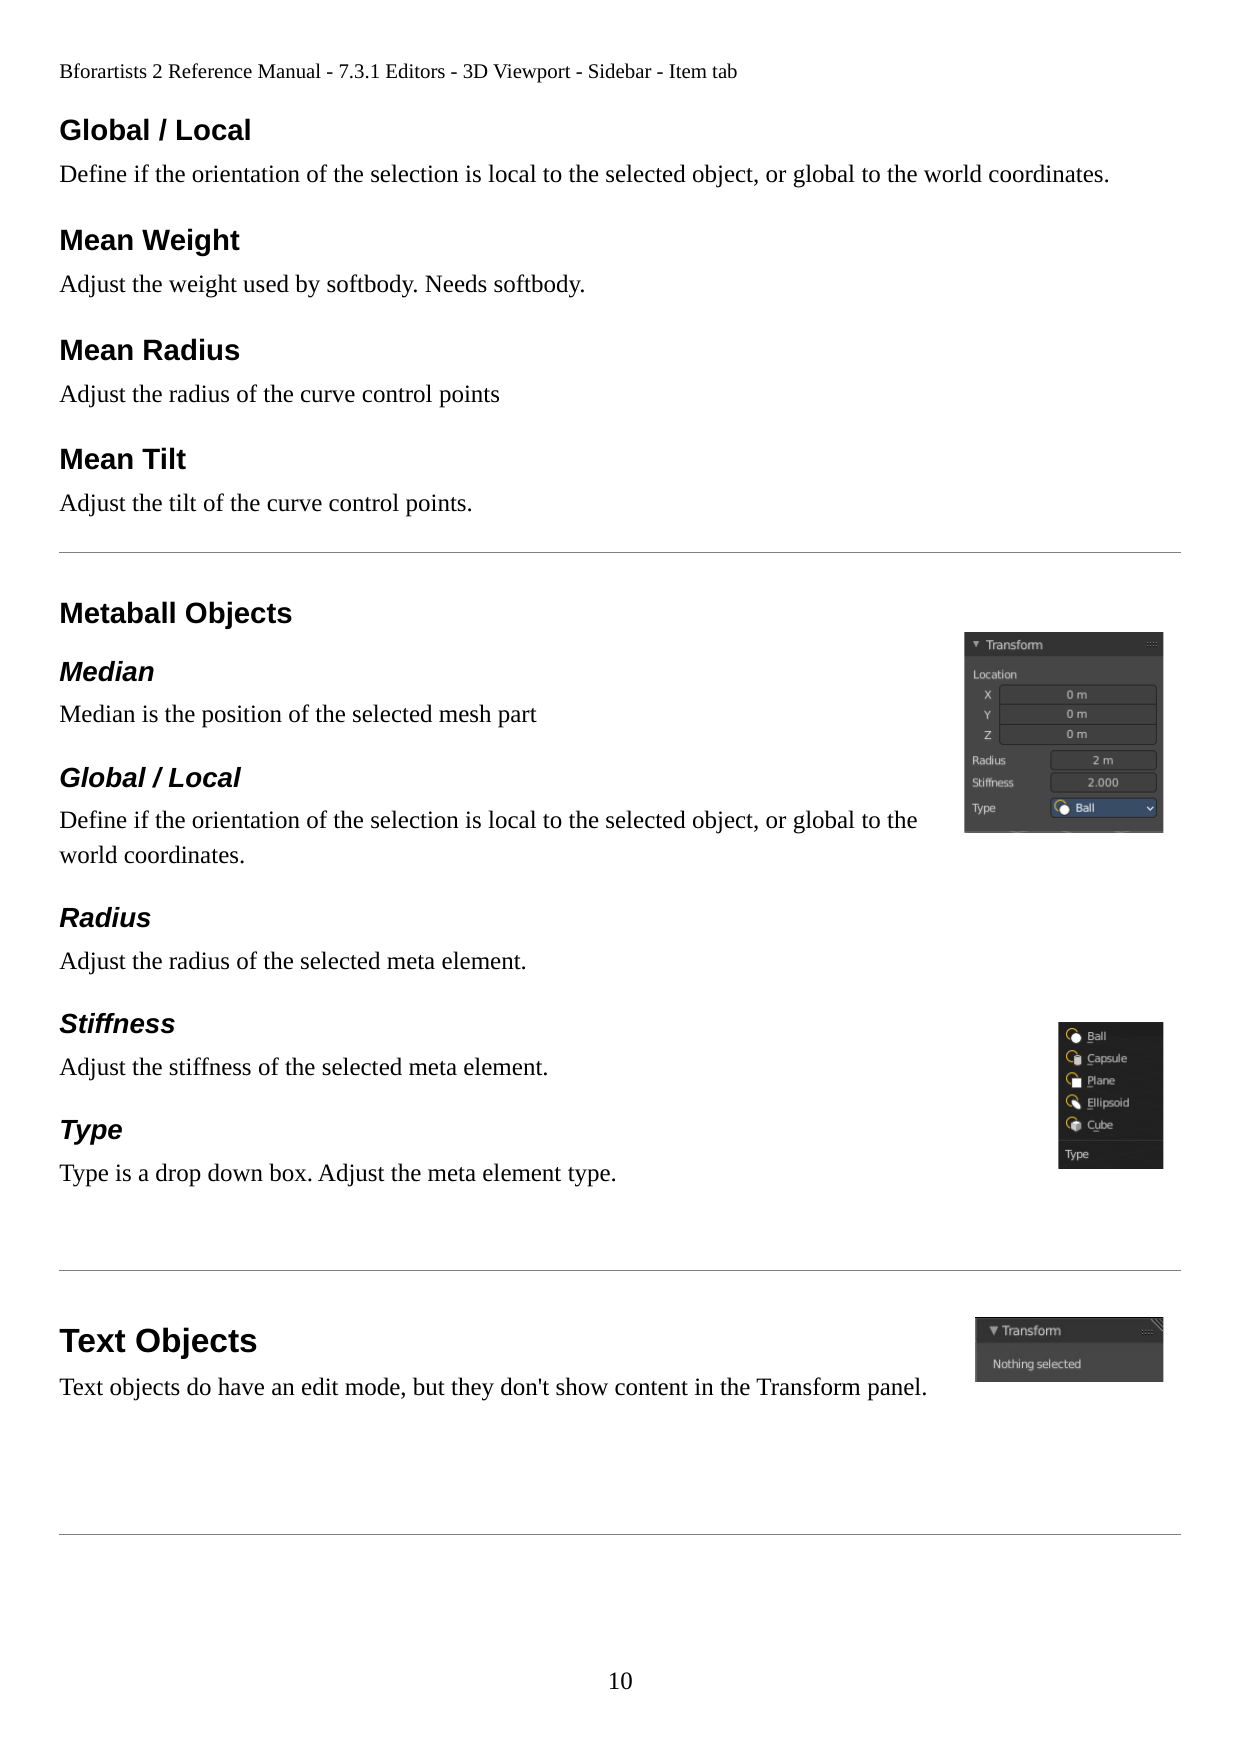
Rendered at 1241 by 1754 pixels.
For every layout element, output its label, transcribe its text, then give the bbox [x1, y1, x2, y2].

text Median is the position of the selected mesh part [59, 699, 964, 728]
subtitle Median [59, 655, 964, 687]
subtitle [1164, 1113, 1181, 1145]
subtitle [1164, 655, 1181, 687]
subtitle Mean Radius [59, 332, 1181, 366]
subtitle [1164, 761, 1181, 793]
subtitle Radius [59, 901, 1181, 933]
text Define if the orientation of the selection is local to the selected object, or global to the world coordinates. [59, 159, 1181, 188]
picture [964, 632, 1164, 833]
text Type is a drop down box. Adjust the meta element type. [59, 1158, 1181, 1186]
subtitle Metaball Objects [59, 596, 1181, 630]
text Adjust the radius of the curve control points [59, 379, 1181, 407]
picture [1058, 1022, 1164, 1169]
subtitle Type [59, 1113, 1058, 1145]
text Define if the orientation of the selection is local to the selected object, or global to the world coordinates. [59, 805, 1181, 869]
subtitle [1164, 1321, 1181, 1359]
subtitle Text Objects [59, 1321, 975, 1359]
subtitle Global / Local [59, 761, 964, 793]
subtitle Global / Local [59, 113, 1181, 146]
picture [975, 1317, 1164, 1382]
text Adjust the tilt of the curve control points. [59, 488, 1181, 517]
subtitle Mean Weight [59, 222, 1181, 256]
text Adjust the weight used by softbody. Needs softbody. [59, 269, 1181, 297]
subtitle Stiffness [59, 1007, 1181, 1039]
subtitle Mean Tilt [59, 442, 1181, 476]
text Adjust the radius of the selected meta element. [59, 946, 1181, 974]
text Text objects do have an edit mode, but they don't show content in the Transform panel. [59, 1372, 1181, 1401]
text Adjust the stiffness of the selected meta element. [59, 1052, 1058, 1081]
